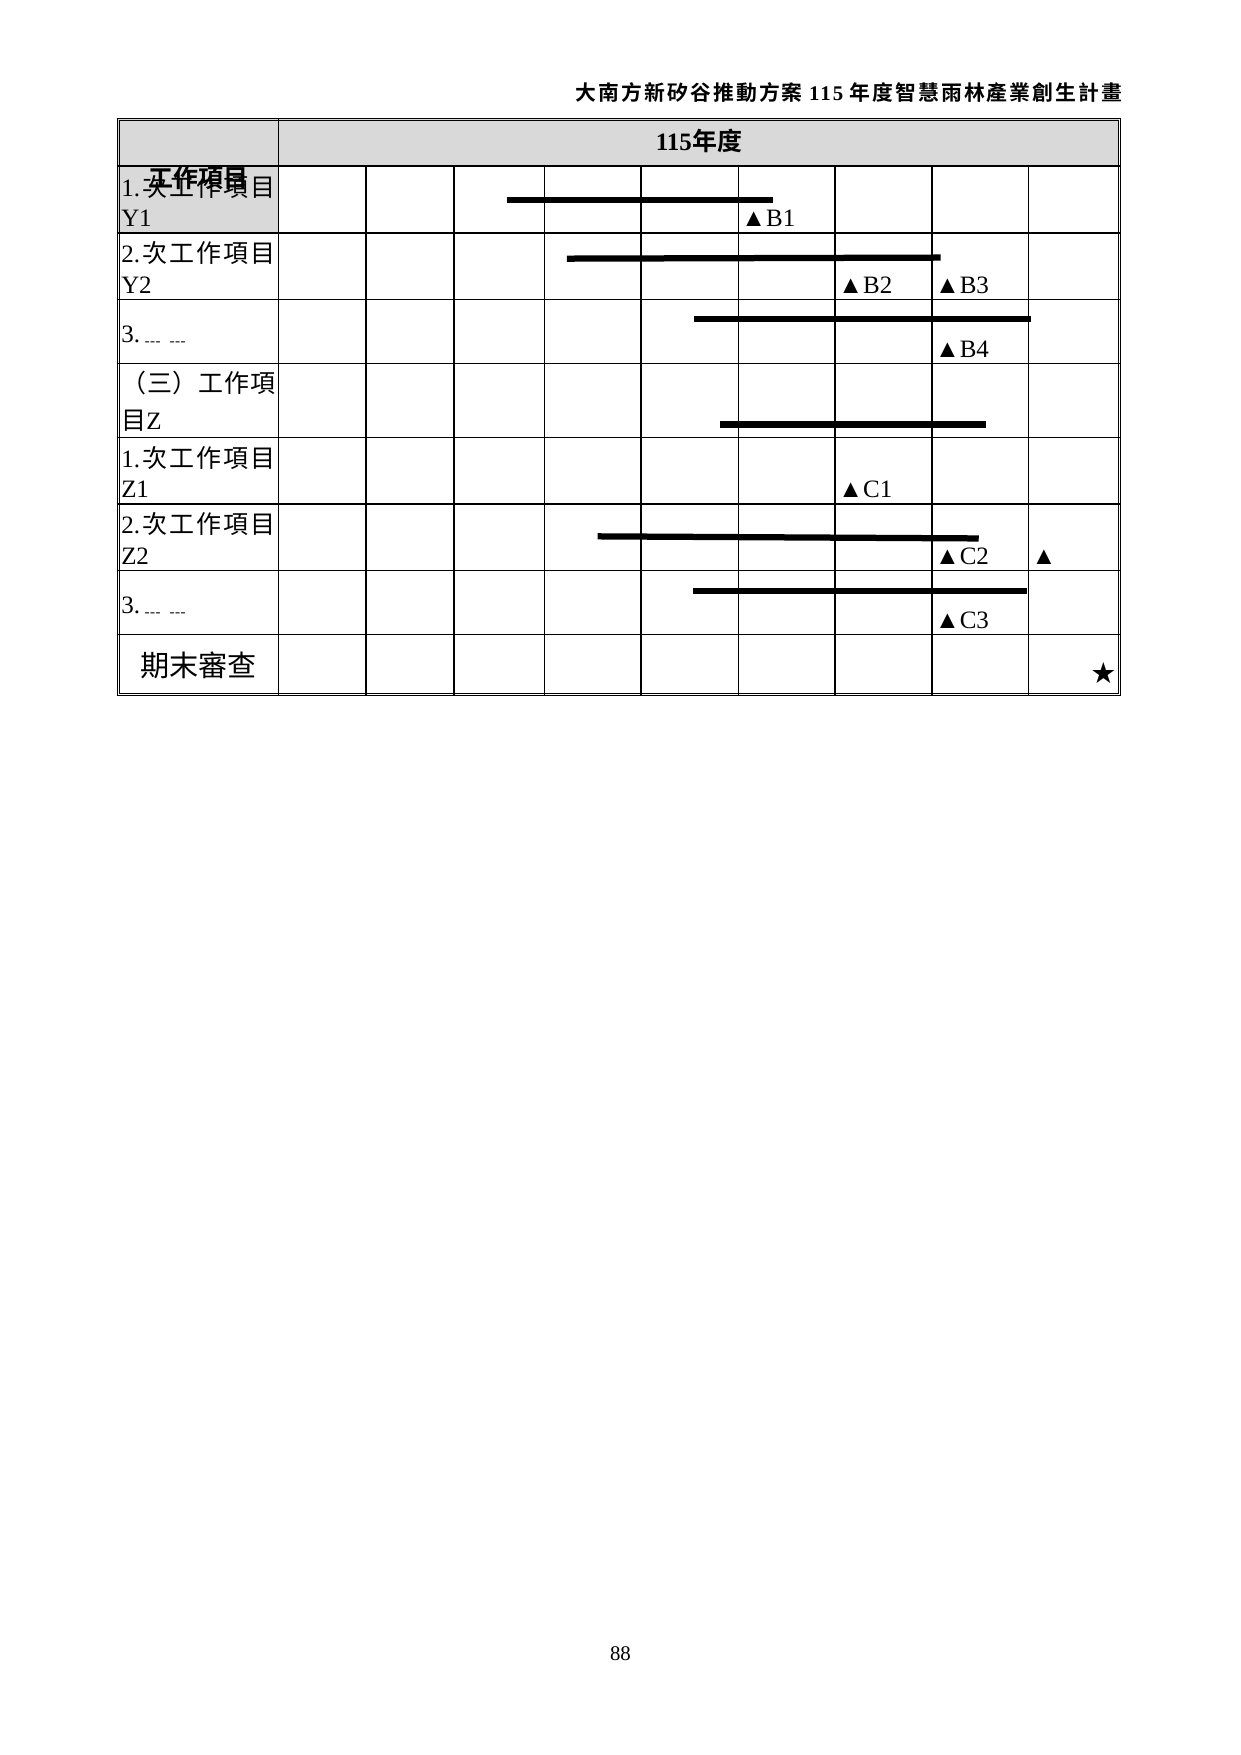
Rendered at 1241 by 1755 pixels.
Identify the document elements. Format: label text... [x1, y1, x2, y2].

table_cell [836, 594, 931, 633]
table_cell [545, 505, 640, 569]
table_cell [739, 364, 834, 421]
table_cell [642, 438, 738, 503]
table_cell [1029, 364, 1118, 436]
table_cell [933, 635, 1028, 692]
table_cell 1.次工作項目Y1 [120, 167, 278, 232]
table_cell [367, 234, 453, 298]
table_cell 2.次工作項目Y2 [120, 234, 278, 298]
table_cell ★ [1029, 635, 1118, 692]
table_cell 3.﹍﹍ [120, 571, 278, 633]
table_cell [279, 505, 365, 569]
table_cell ▲ [1029, 505, 1118, 569]
table_cell [279, 571, 365, 633]
table_cell [933, 300, 1028, 316]
table_cell [739, 438, 834, 503]
table_cell [455, 300, 544, 362]
table_cell 1.次工作項目Z1 [120, 438, 278, 503]
table_cell [279, 438, 365, 503]
table_cell [367, 571, 453, 633]
table_cell [1029, 571, 1118, 633]
table_cell [545, 635, 640, 692]
table_cell [739, 234, 834, 255]
table_cell [545, 203, 640, 232]
table_cell [545, 571, 640, 633]
table_cell [933, 438, 1028, 503]
table_cell ▲B1 [739, 167, 834, 232]
table_cell [836, 635, 931, 692]
table_cell [739, 300, 834, 316]
table_cell 2.次工作項目Z2 [120, 505, 278, 569]
table_cell [279, 364, 365, 436]
table_cell [642, 262, 738, 298]
table_cell 期末審查 [120, 635, 278, 692]
table_cell [642, 505, 738, 533]
table_cell [279, 167, 365, 232]
table_cell [545, 438, 640, 503]
table_cell [367, 364, 453, 436]
table_cell [836, 541, 931, 569]
table_cell [545, 167, 640, 197]
table_cell [739, 541, 834, 569]
table_cell [642, 540, 738, 569]
table_cell [739, 594, 834, 633]
table_cell 3.﹍﹍ [120, 300, 278, 362]
table_cell [933, 364, 1028, 436]
table_cell [836, 505, 931, 535]
table_cell [642, 364, 738, 436]
table_cell [367, 167, 453, 232]
table_cell [279, 300, 365, 362]
table_cell [739, 262, 834, 298]
table_cell [836, 300, 931, 316]
table_cell [642, 234, 738, 255]
table_cell [279, 635, 365, 692]
table_cell [367, 300, 453, 362]
table_cell [455, 505, 544, 569]
table_cell [367, 635, 453, 692]
table_cell [455, 364, 544, 436]
table_cell [642, 635, 738, 692]
table_cell [455, 167, 544, 232]
table_cell ▲C2 [933, 505, 1028, 569]
table_cell [836, 322, 931, 362]
table_cell [836, 364, 931, 421]
table_cell [1029, 438, 1118, 503]
table_cell （三）工作項目Z [120, 364, 278, 436]
table_cell [455, 571, 544, 633]
table_cell [739, 571, 834, 588]
table_cell [836, 167, 931, 232]
table_cell [545, 234, 640, 298]
table_cell [367, 438, 453, 503]
table_cell ▲B3 [933, 234, 1028, 298]
table_cell [642, 203, 738, 232]
table_cell [739, 635, 834, 692]
table_cell ▲B2 [836, 261, 931, 298]
table_cell [642, 300, 738, 362]
table_cell [545, 364, 640, 436]
table_cell ▲C1 [836, 438, 931, 503]
table_cell [1029, 300, 1118, 362]
table_header 115年度 [279, 121, 1118, 165]
table_header [120, 121, 278, 165]
table_cell [739, 505, 834, 534]
table_cell [279, 234, 365, 298]
table_cell [1029, 167, 1118, 232]
table_cell [836, 571, 931, 588]
table_cell [739, 322, 834, 362]
table_cell [836, 428, 931, 436]
table_cell [642, 167, 738, 197]
table_cell [455, 635, 544, 692]
table_cell [455, 234, 544, 298]
table_cell [455, 438, 544, 503]
table_cell [933, 167, 1028, 232]
table_cell [836, 234, 931, 254]
table_cell ▲C3 [933, 571, 1028, 633]
table_cell [642, 571, 738, 633]
table_cell [1029, 234, 1118, 298]
table_cell [545, 300, 640, 362]
table_cell ▲B4 [933, 322, 1028, 362]
table_cell [367, 505, 453, 569]
table_cell [739, 428, 834, 436]
